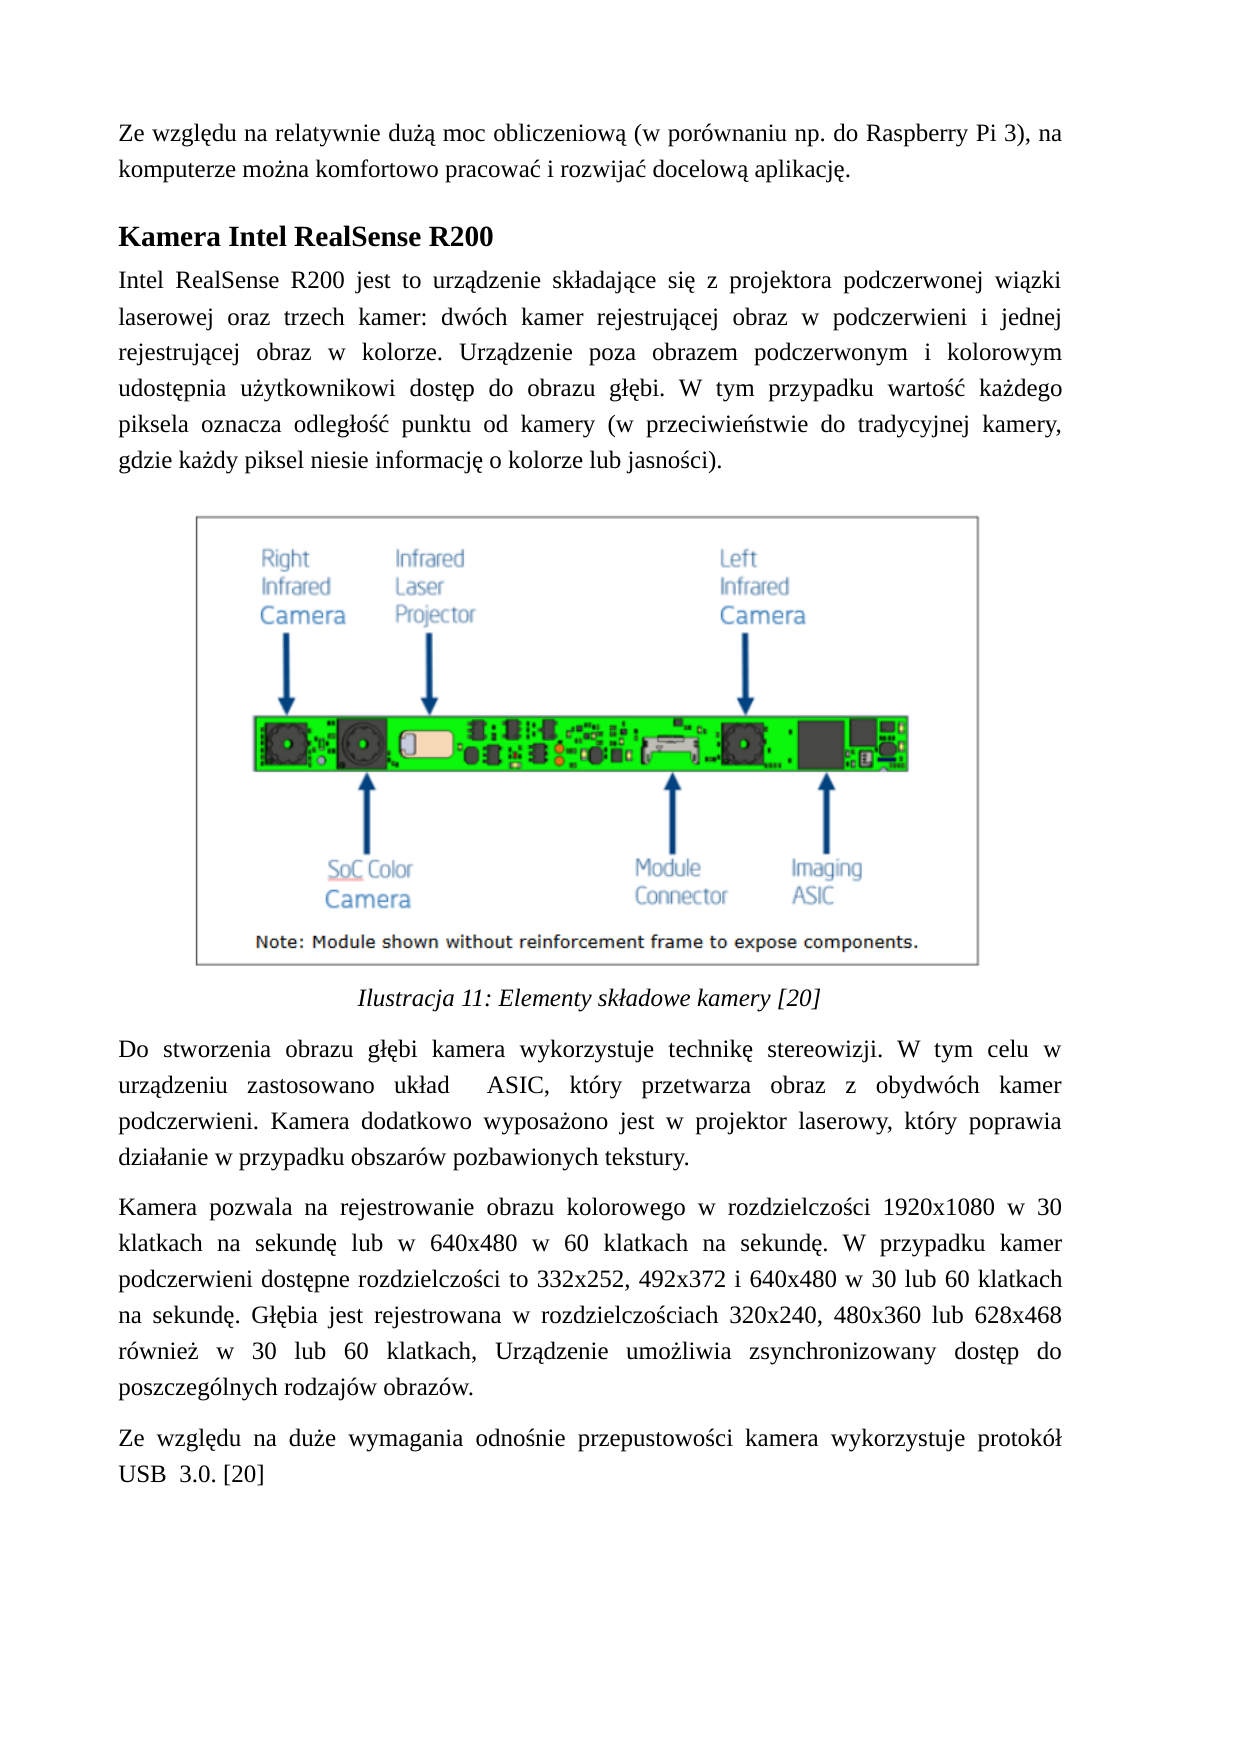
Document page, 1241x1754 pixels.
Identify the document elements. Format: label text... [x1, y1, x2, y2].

text Kamera pozwala na rejestrowanie obrazu kolorowego w rozdzielczości 1920x1080 w 30 klatkach na sekundę lub w 640x480 w 60 klatkach na sekundę. W przypadku kamer podczerwieni dostępne rozdzielczości to 332x252, 492x372 i 640x480 w 30 lub 60 klatkach na sekundę. Głębia jest rejestrowana w rozdzielczościach 320x240, 480x360 lub 628x468 również w 30 lub 60 klatkach, Urządzenie umożliwia zsynchronizowany dostęp do poszczególnych rodzajów obrazów. [118, 1192, 1063, 1401]
text Ze względu na relatywnie dużą moc obliczeniową (w porównaniu np. do Raspberry Pi 3), na komputerze można komfortowo pracować i rozwijać docelową aplikację. [118, 118, 1063, 183]
picture [188, 508, 993, 978]
text Ze względu na duże wymagania odnośnie przepustowości kamera wykorzystuje protokół USB 3.0. [20] [118, 1423, 1063, 1488]
text Do stworzenia obrazu głębi kamera wykorzystuje technikę stereowizji. W tym celu w urządzeniu zastosowano układ ASIC, który przetwarza obraz z obydwóch kamer podczerwieni. Kamera dodatkowo wyposażono jest w projektor laserowy, który poprawia działanie w przypadku obszarów pozbawionych tekstury. [118, 1034, 1063, 1171]
subtitle Kamera Intel RealSense R200 [118, 219, 1063, 253]
text Ilustracja 11: Elementy składowe kamery [20] [188, 978, 993, 1012]
text Intel RealSense R200 jest to urządzenie składające się z projektora podczerwonej wiązki laserowej oraz trzech kamer: dwóch kamer rejestrującej obraz w podczerwieni i jednej rejestrującej obraz w kolorze. Urządzenie poza obrazem podczerwonym i kolorowym udostępnia użytkownikowi dostęp do obrazu głębi. W tym przypadku wartość każdego piksela oznacza odległość punktu od kamery (w przeciwieństwie do tradycyjnej kamery, gdzie każdy piksel niesie informację o kolorze lub jasności). [118, 266, 1063, 474]
